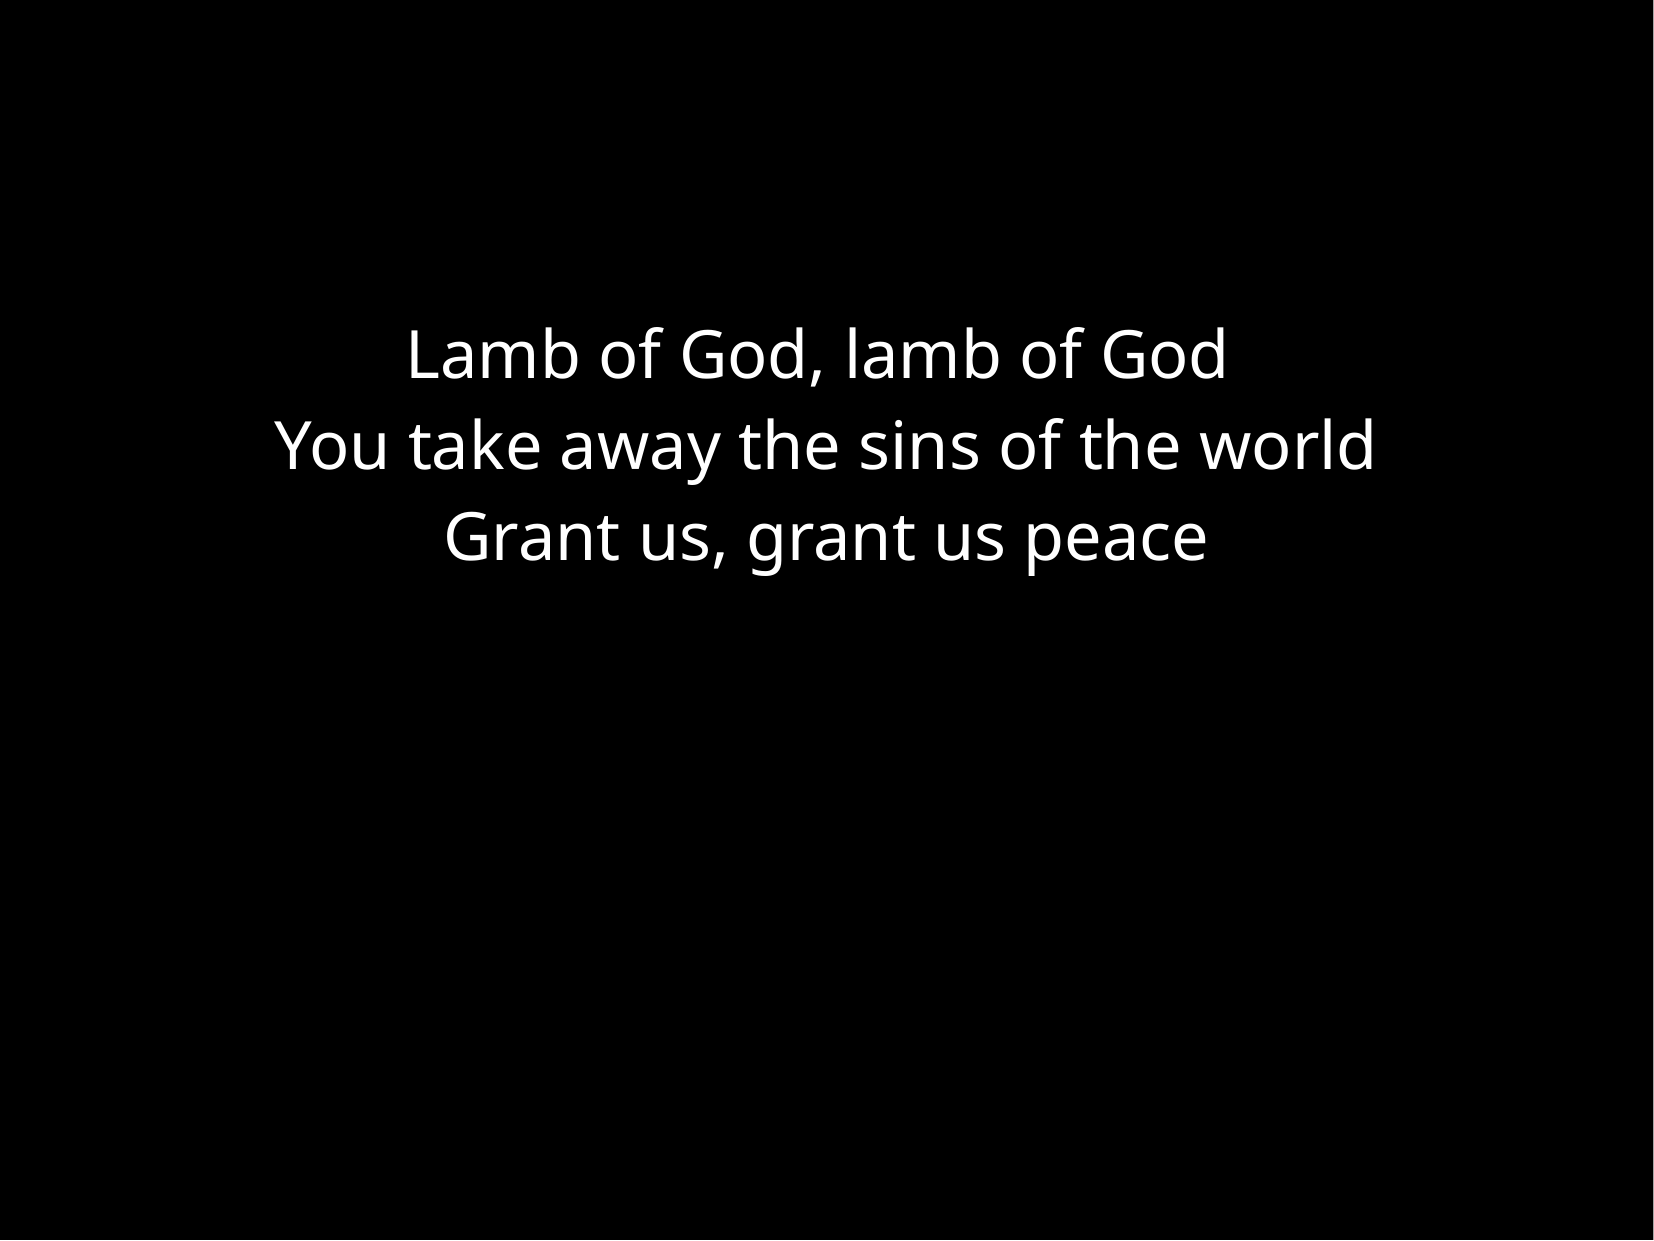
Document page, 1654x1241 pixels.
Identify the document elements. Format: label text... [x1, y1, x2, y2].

list Lamb of God, lamb of God You take away the sins of the world Grant us, grant us peace [0, 307, 1654, 1241]
